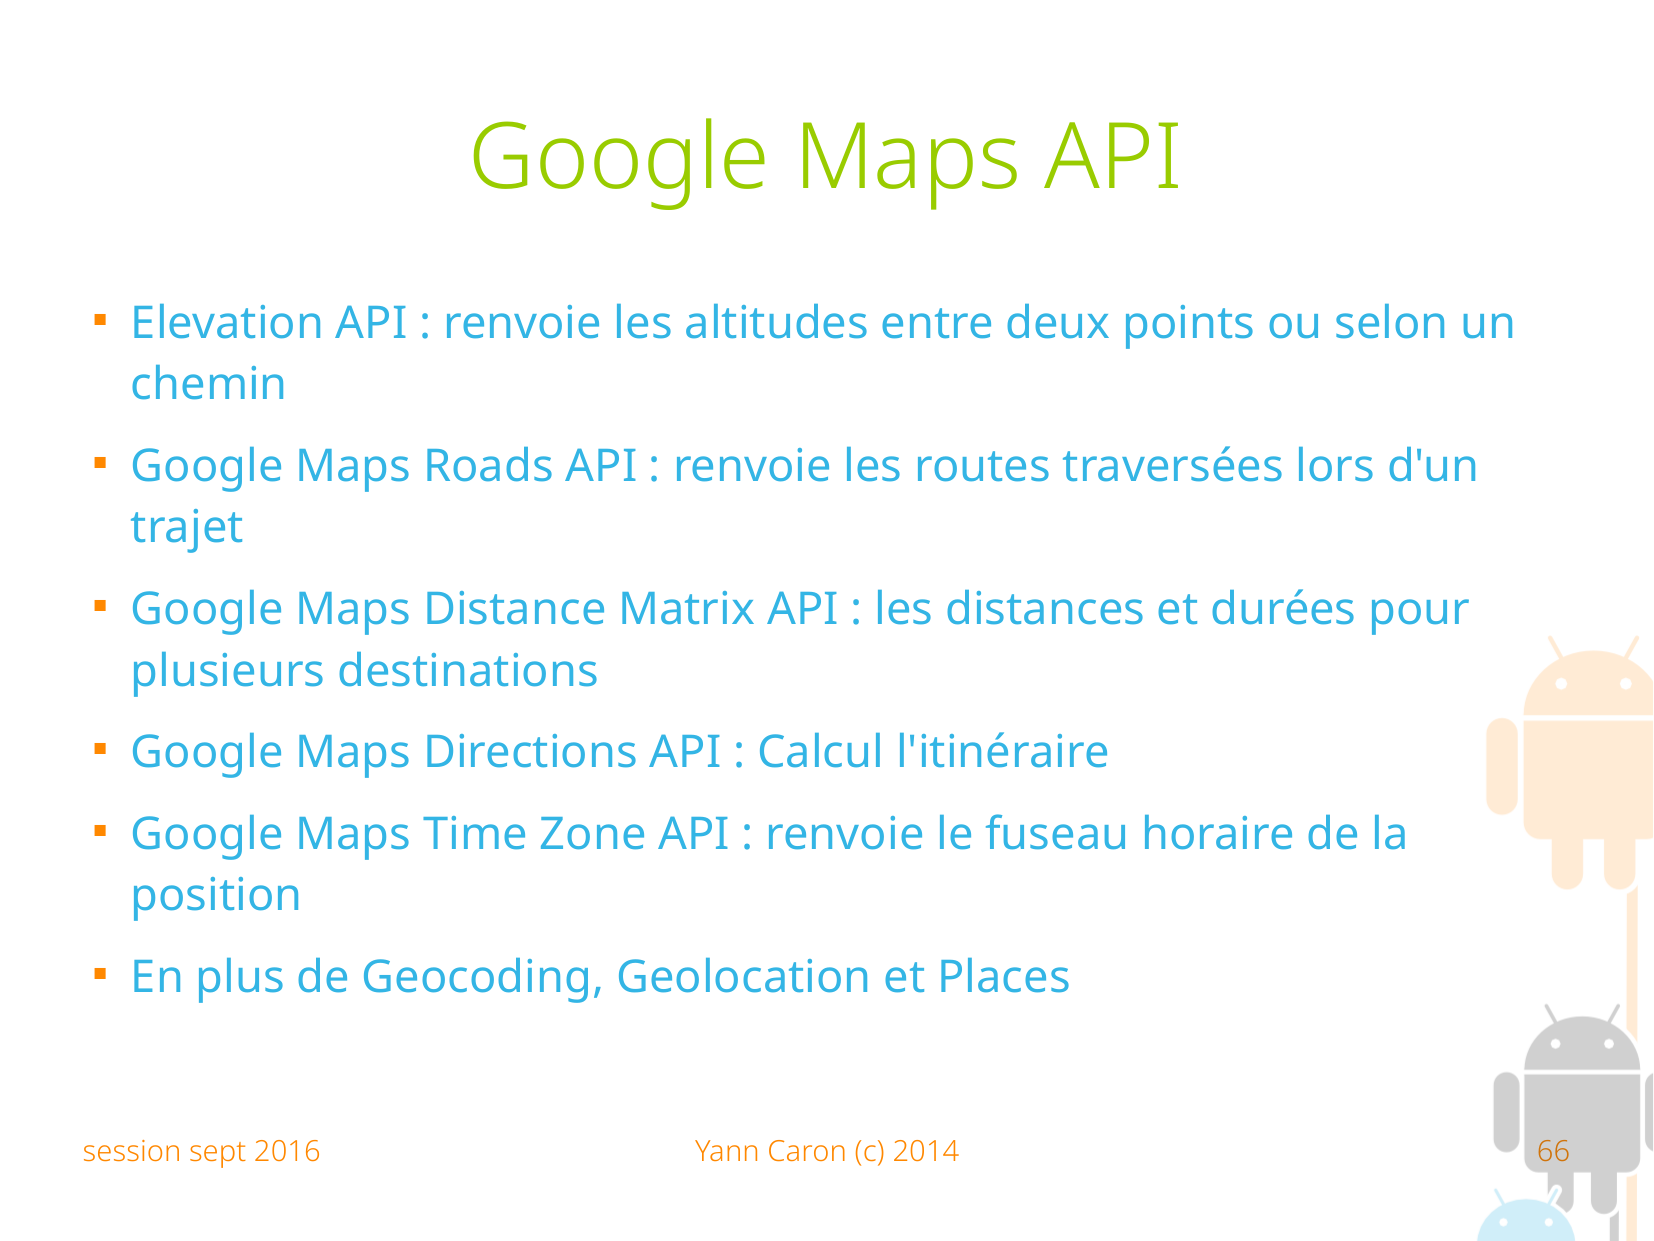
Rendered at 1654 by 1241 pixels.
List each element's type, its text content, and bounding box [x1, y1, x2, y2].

list Elevation API : renvoie les altitudes entre deux points ou selon un chemin Google Maps Roads API : renvoie les routes traversées lors d'un trajet Google Maps Distance Matrix API : les distances et durées pour plusieurs destinations Google Maps Directions API : Calcul l'itinéraire Google Maps Time Zone API : renvoie le fuseau horaire de la position En plus de Geocoding, Geolocation et Places [82, 290, 1571, 1010]
title Google Maps API [82, 49, 1571, 257]
picture [240, 423, 1654, 1241]
